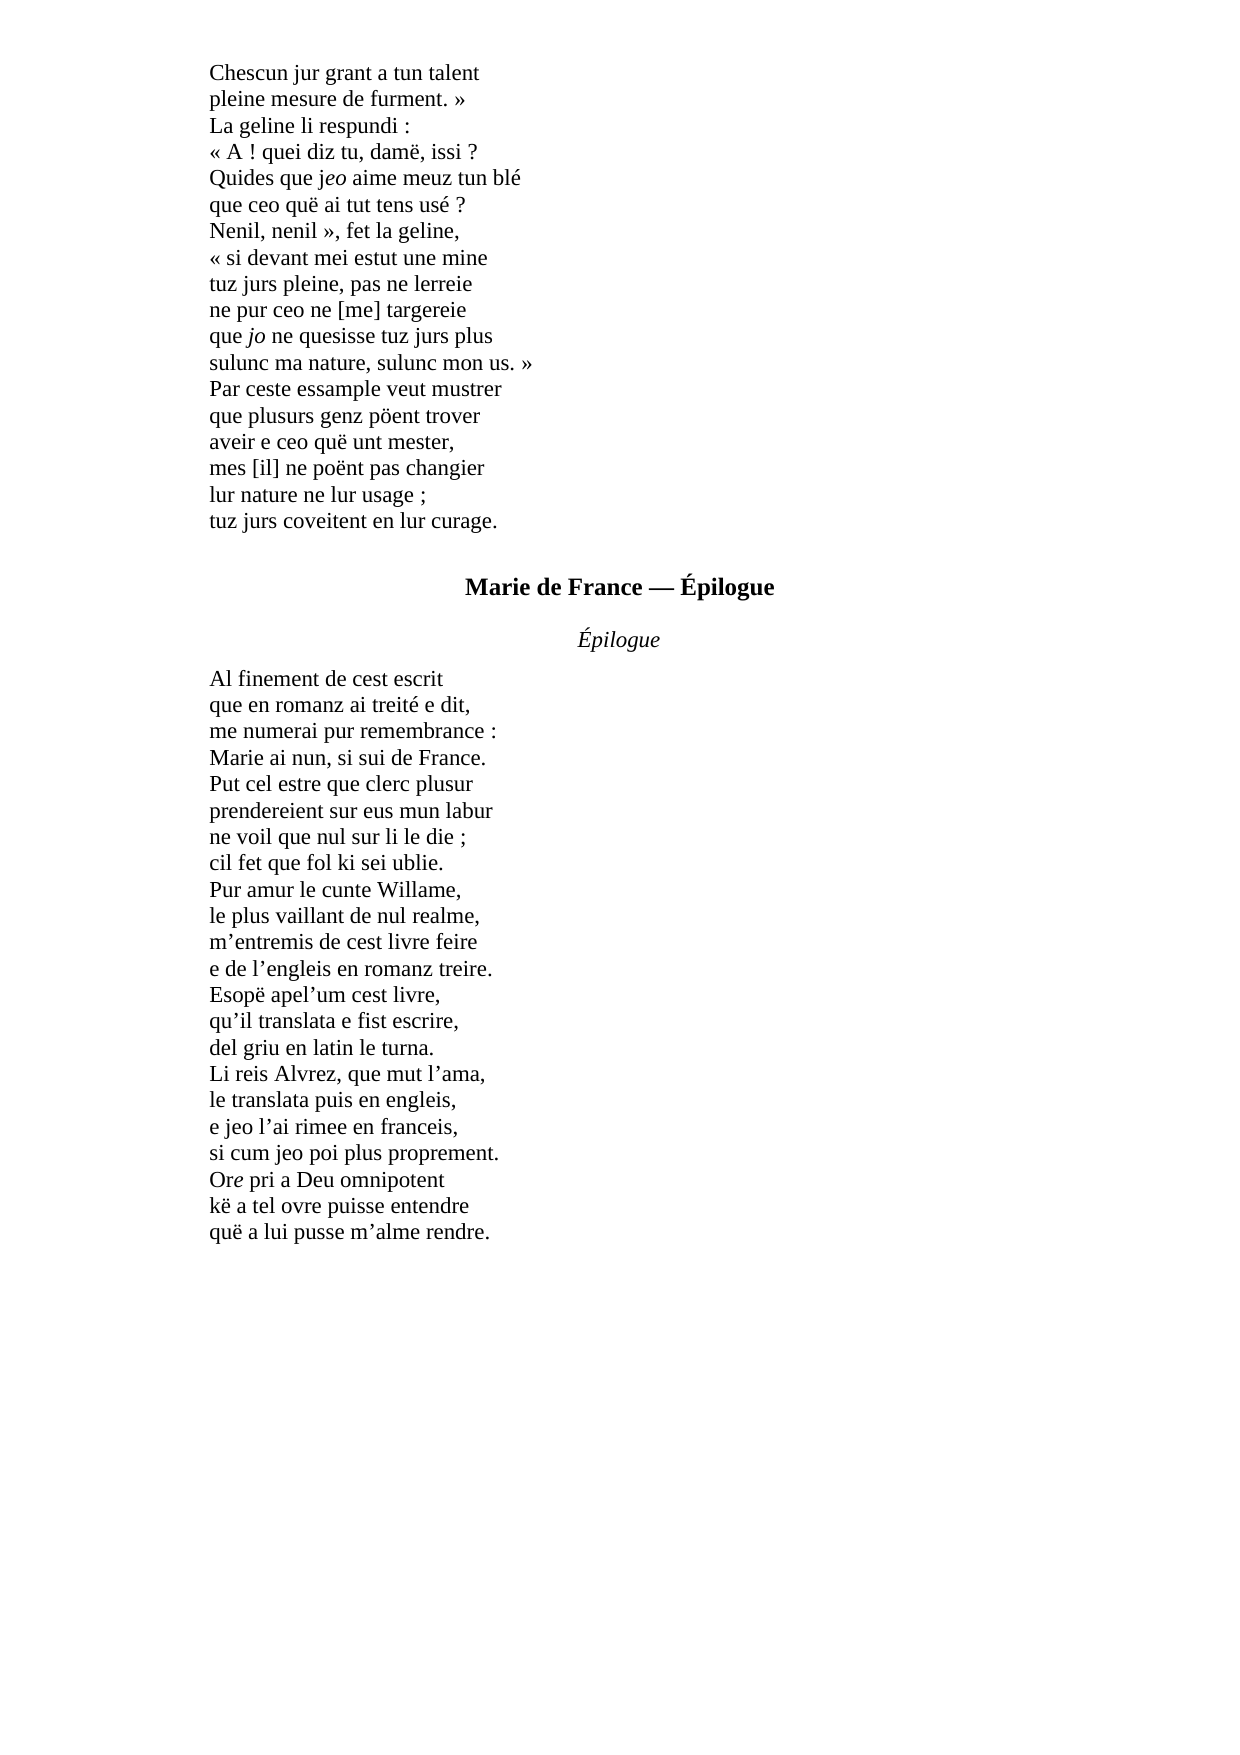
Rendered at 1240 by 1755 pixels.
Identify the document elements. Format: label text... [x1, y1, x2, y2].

text Ore pri a Deu omnipotent [209, 1166, 1181, 1192]
text La geline li respundi : [209, 112, 1181, 138]
text Marie ai nun, si sui de France. [209, 744, 1181, 770]
text Pur amur le cunte Willame, [209, 876, 1181, 902]
text aveir e ceo quë unt mester, [209, 428, 1181, 454]
text e jeo l’ai rimee en franceis, [209, 1113, 1181, 1139]
text que jo ne quesisse tuz jurs plus [209, 323, 1181, 349]
text prendereient sur eus mun labur [209, 797, 1181, 823]
text sulunc ma nature, sulunc mon us. » [209, 349, 1181, 375]
text Al finement de cest escrit [209, 665, 1181, 691]
text me numerai pur remembrance : [209, 718, 1181, 744]
text Put cel estre que clerc plusur [209, 770, 1181, 797]
text tuz jurs coveitent en lur curage. [209, 507, 1181, 533]
text « si devant mei estut une mine [209, 243, 1181, 270]
text lur nature ne lur usage ; [209, 481, 1181, 507]
text que ceo quë ai tut tens usé ? [209, 191, 1181, 217]
text quë a lui pusse m’alme rendre. [209, 1218, 1181, 1245]
text del griu en latin le turna. [209, 1034, 1181, 1060]
text mes [il] ne poënt pas changier [209, 454, 1181, 481]
text ne pur ceo ne [me] targereie [209, 296, 1181, 323]
text le translata puis en engleis, [209, 1087, 1181, 1113]
text ne voil que nul sur li le die ; [209, 823, 1181, 849]
text qu’il translata e fist escrire, [209, 1007, 1181, 1034]
text Quides que jeo aime meuz tun blé [209, 164, 1181, 191]
text tuz jurs pleine, pas ne lerreie [209, 270, 1181, 296]
text Par ceste essample veut mustrer [209, 375, 1181, 402]
text que plusurs genz pöent trover [209, 402, 1181, 428]
text Nenil, nenil », fet la geline, [209, 217, 1181, 243]
text Épilogue [59, 626, 1181, 652]
text pleine mesure de furment. » [209, 85, 1181, 112]
text Li reis Alvrez, que mut l’ama, [209, 1060, 1181, 1087]
text le plus vaillant de nul realme, [209, 902, 1181, 928]
text Marie de France — Épilogue [59, 572, 1181, 601]
text que en romanz ai treité e dit, [209, 691, 1181, 718]
text si cum jeo poi plus proprement. [209, 1139, 1181, 1166]
text Chescun jur grant a tun talent [209, 59, 1181, 85]
text cil fet que fol ki sei ublie. [209, 849, 1181, 876]
text kë a tel ovre puisse entendre [209, 1192, 1181, 1218]
text « A ! quei diz tu, damë, issi ? [209, 138, 1181, 164]
text e de l’engleis en romanz treire. [209, 955, 1181, 981]
text m’entremis de cest livre feire [209, 928, 1181, 955]
text Esopë apel’um cest livre, [209, 981, 1181, 1007]
